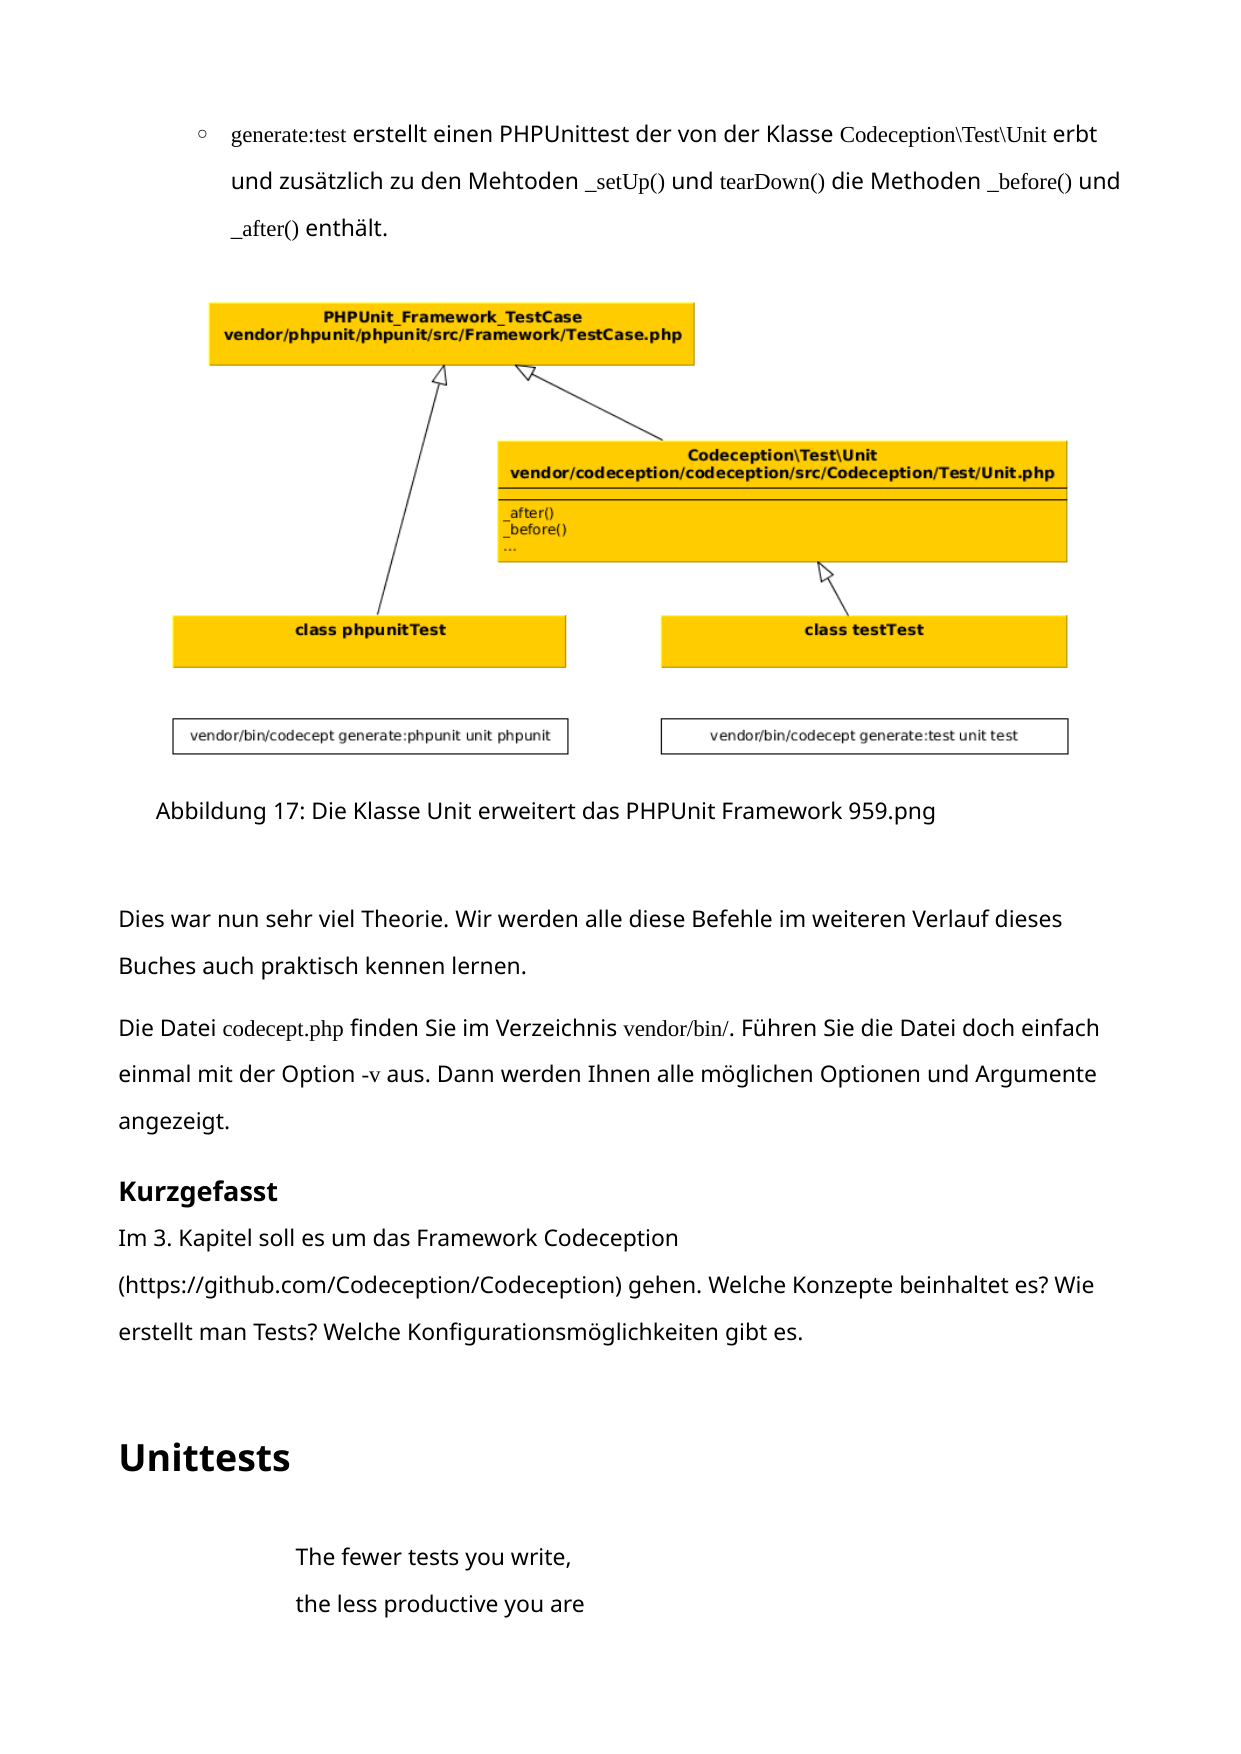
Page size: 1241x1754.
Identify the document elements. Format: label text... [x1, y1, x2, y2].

text Die Datei codecept.php finden Sie im Verzeichnis vendor/bin/. Führen Sie die Datei doch einfach einmal mit der Option -v aus. Dann werden Ihnen alle möglichen Optionen und Argumente angezeigt. [118, 1011, 1122, 1136]
picture [155, 285, 1085, 771]
text Dies war nun sehr viel Theorie. Wir werden alle diese Befehle im weiteren Verlauf dieses Buches auch praktisch kennen lernen. [118, 903, 1122, 981]
subtitle Kurzgefasst [118, 1173, 1122, 1210]
text Im 3. Kapitel soll es um das Framework Codeception (https://github.com/Codeception/Codeception) gehen. Welche Konzepte beinhaltet es? Wie erstellt man Tests? Welche Konfigurationsmöglichkeiten gibt es. [118, 1222, 1122, 1347]
list generate:test erstellt einen PHPUnittest der von der Klasse Codeception\Test\Unit erbt und zusätzlich zu den Mehtoden _setUp() und tearDown() die Methoden _before() und _after() enthält. [193, 118, 1122, 243]
text The fewer tests you write, the less productive you are [295, 1541, 1122, 1619]
subtitle Unittests [118, 1431, 1122, 1482]
text Abbildung 17: Die Klasse Unit erweitert das PHPUnit Framework 959.png [156, 771, 1084, 826]
